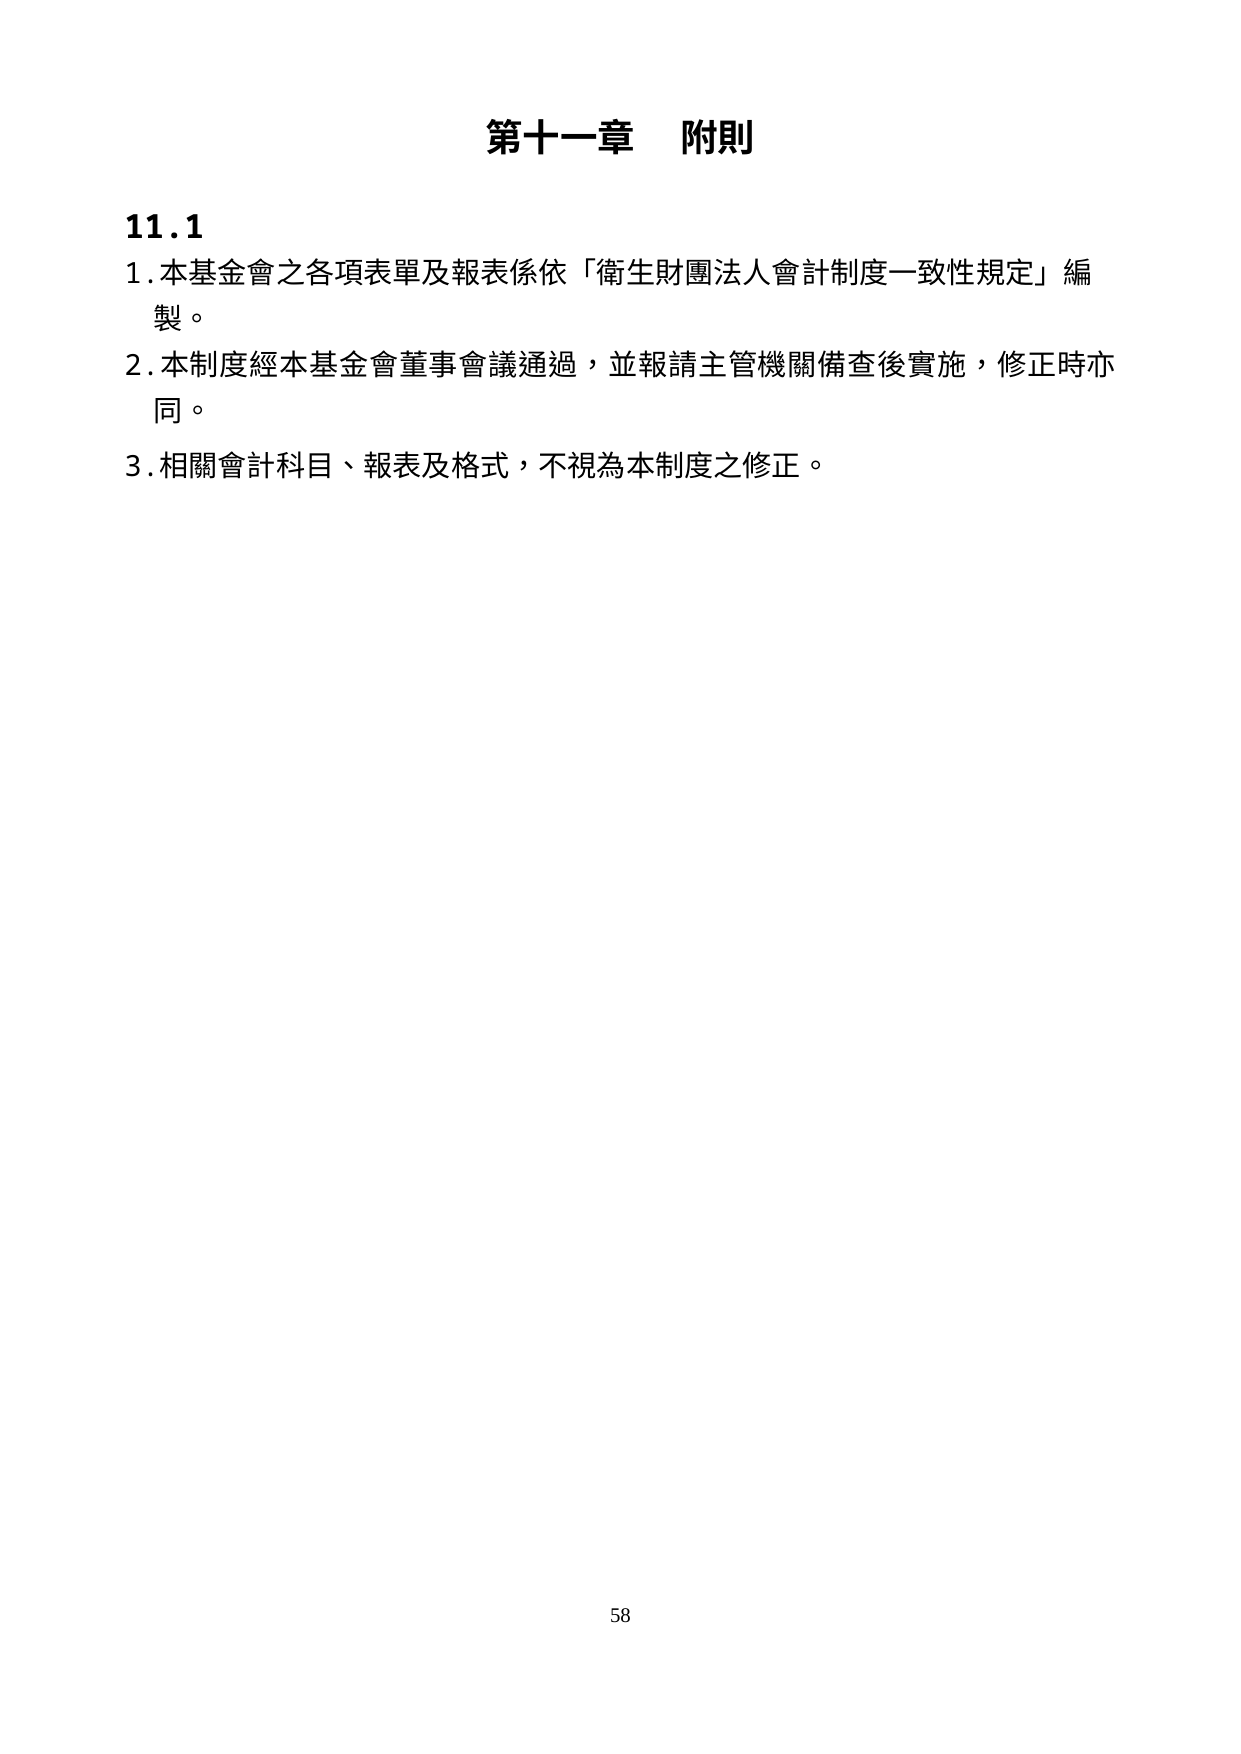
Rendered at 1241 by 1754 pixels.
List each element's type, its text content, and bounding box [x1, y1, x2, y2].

text 第十一章 附則 [124, 118, 1116, 160]
text 1.本基金會之各項表單及報表係依「衛生財團法人會計制度一致性規定」編製。 [124, 247, 1116, 339]
text 2.本制度經本基金會董事會議通過，並報請主管機關備查後實施，修正時亦同。 [124, 339, 1116, 431]
text 58 [124, 1576, 1116, 1634]
text 11.1 [124, 201, 1116, 247]
text 3.相關會計科目、報表及格式，不視為本制度之修正。 [124, 431, 1116, 488]
